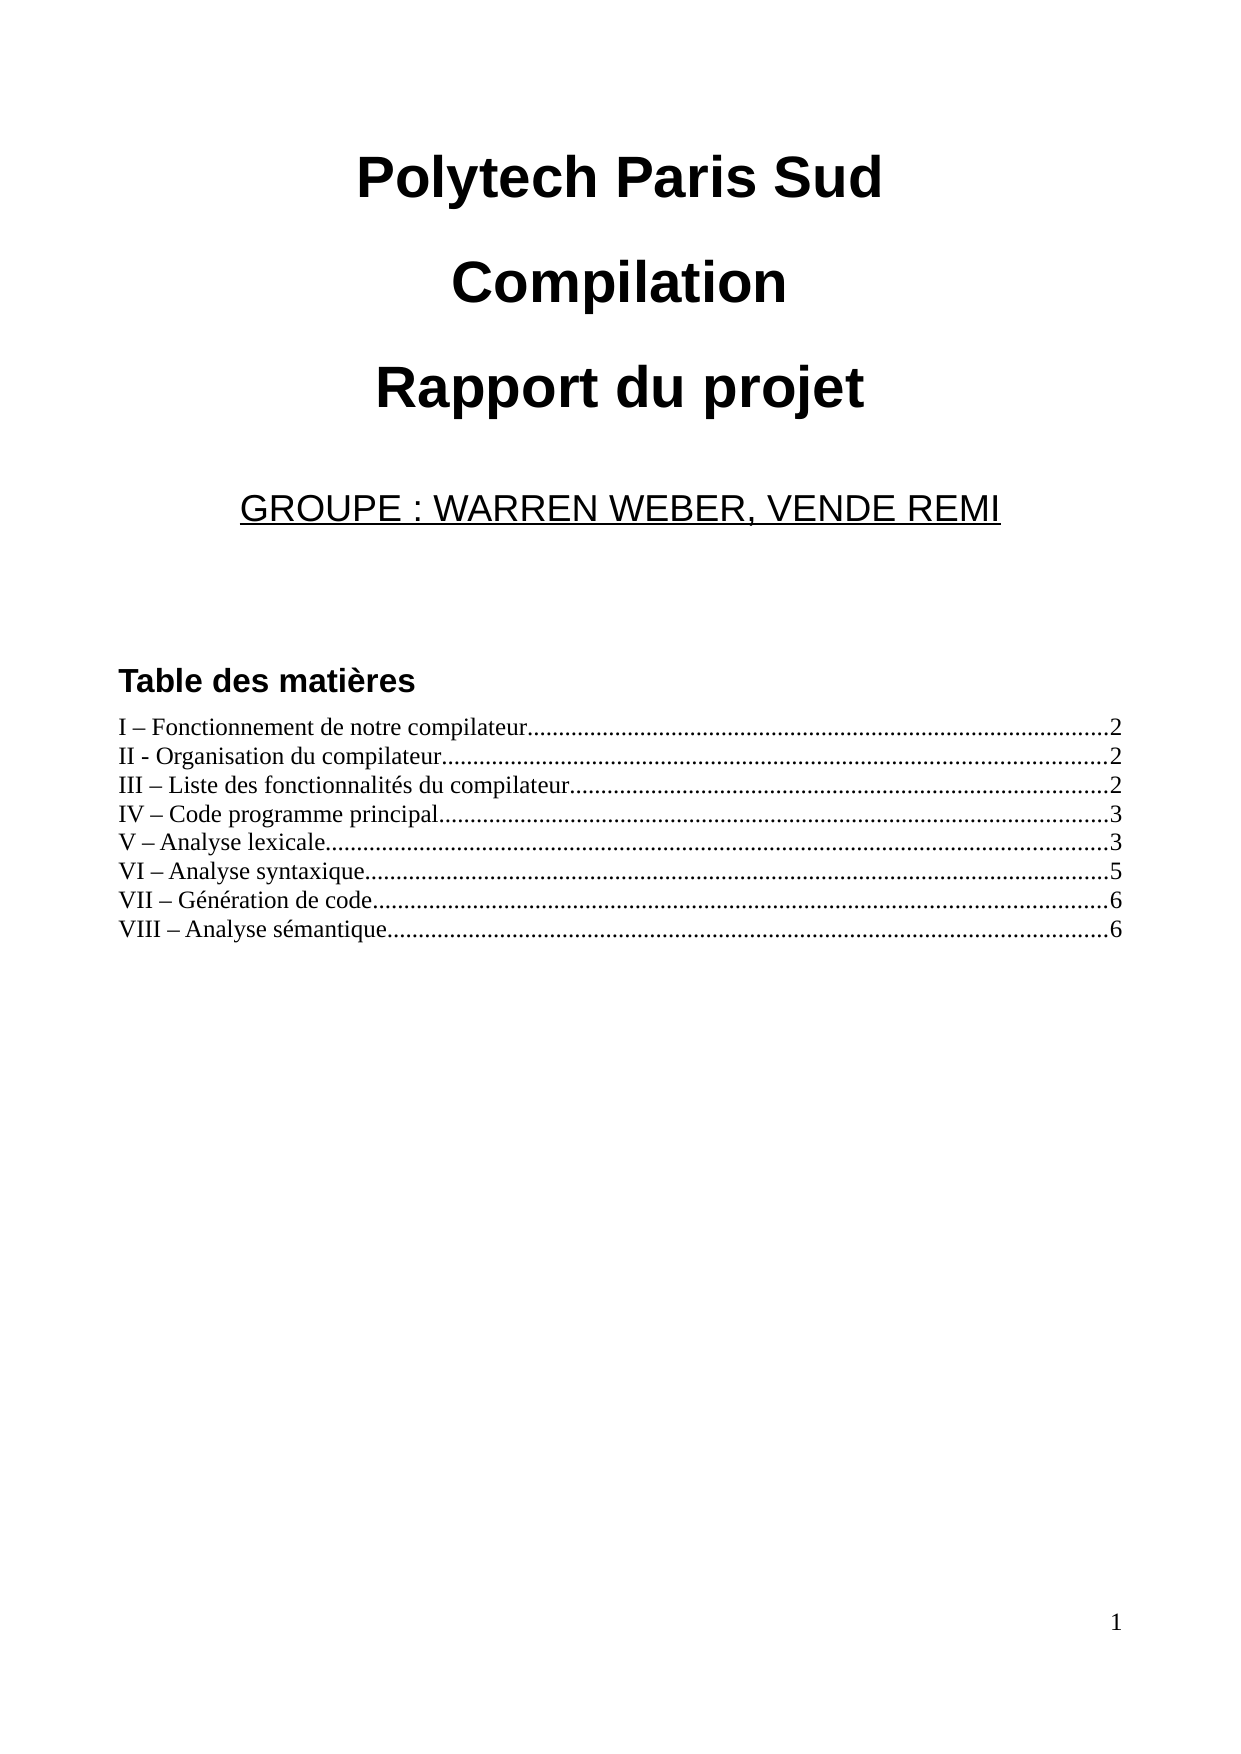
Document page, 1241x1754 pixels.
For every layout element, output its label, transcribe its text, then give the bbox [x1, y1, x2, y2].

text VIII – Analyse sémantique 6 [118, 914, 1122, 942]
text VI – Analyse syntaxique 5 [118, 856, 1122, 885]
title Polytech Paris Sud [118, 143, 1122, 210]
text V – Analyse lexicale 3 [118, 827, 1122, 856]
text IV – Code programme principal 3 [118, 799, 1122, 827]
text II - Organisation du compilateur 2 [118, 741, 1122, 770]
text I – Fonctionnement de notre compilateur 2 [118, 712, 1122, 741]
title Compilation [118, 248, 1122, 315]
text III – Liste des fonctionnalités du compilateur 2 [118, 770, 1122, 799]
subtitle GROUPE : WARREN WEBER, VENDE REMI [118, 486, 1122, 529]
subtitle Table des matières [118, 662, 1122, 700]
text VII – Génération de code 6 [118, 885, 1122, 914]
title Rapport du projet [118, 352, 1122, 419]
